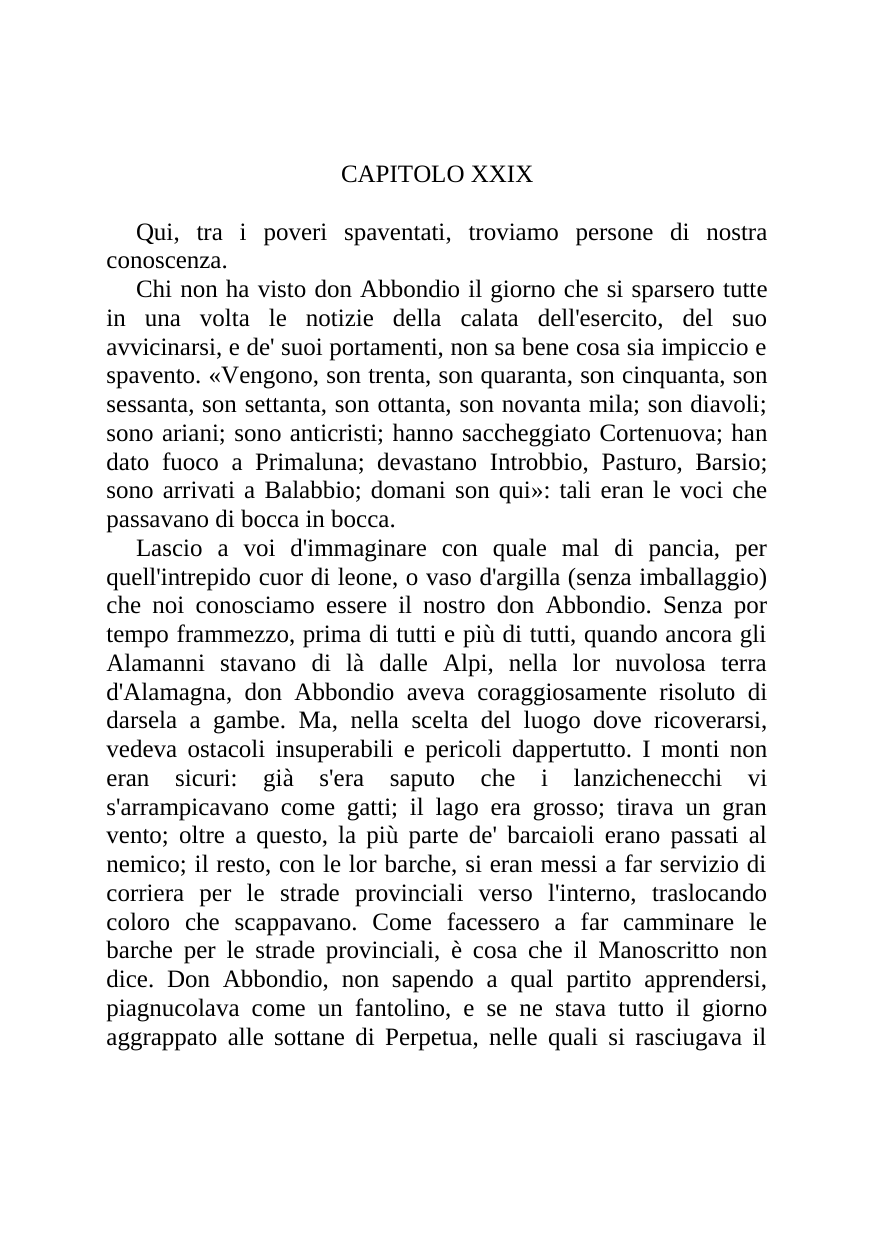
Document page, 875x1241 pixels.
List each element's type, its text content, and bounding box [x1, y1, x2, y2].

text CAPITOLO XXIX [106, 159, 768, 188]
text Chi non ha visto don Abbondio il giorno che si sparsero tutte in una volta le notizie della calata dell'esercito, del suo avvicinarsi, e de' suoi portamenti, non sa bene cosa sia impiccio e spavento. «Vengono, son trenta, son quaranta, son cinquanta, son sessanta, son settanta, son ottanta, son novanta mila; son diavoli; sono ariani; sono anticristi; hanno saccheggiato Cortenuova; han dato fuoco a Primaluna; devastano Introbbio, Pasturo, Barsio; sono arrivati a Balabbio; domani son qui»: tali eran le voci che passavano di bocca in bocca. [106, 274, 768, 533]
text Qui, tra i poveri spaventati, troviamo persone di nostra conoscenza. [106, 217, 768, 274]
text Lascio a voi d'immaginare con quale mal di pancia, per quell'intrepido cuor di leone, o vaso d'argilla (senza imballaggio) che noi conosciamo essere il nostro don Abbondio. Senza por tempo frammezzo, prima di tutti e più di tutti, quando ancora gli Alamanni stavano di là dalle Alpi, nella lor nuvolosa terra d'Alamagna, don Abbondio aveva coraggiosamente risoluto di darsela a gambe. Ma, nella scelta del luogo dove ricoverarsi, vedeva ostacoli insuperabili e pericoli dappertutto. I monti non eran sicuri: già s'era saputo che i lanzichenecchi vi s'arrampicavano come gatti; il lago era grosso; tirava un gran vento; oltre a questo, la più parte de' barcaioli erano passati al nemico; il resto, con le lor barche, si eran messi a far servizio di corriera per le strade provinciali verso l'interno, traslocando coloro che scappavano. Come facessero a far camminare le barche per le strade provinciali, è cosa che il Manoscritto non dice. Don Abbondio, non sapendo a qual partito apprendersi, piagnucolava come un fantolino, e se ne stava tutto il giorno aggrappato alle sottane di Perpetua, nelle quali si rasciugava il [106, 533, 768, 1050]
